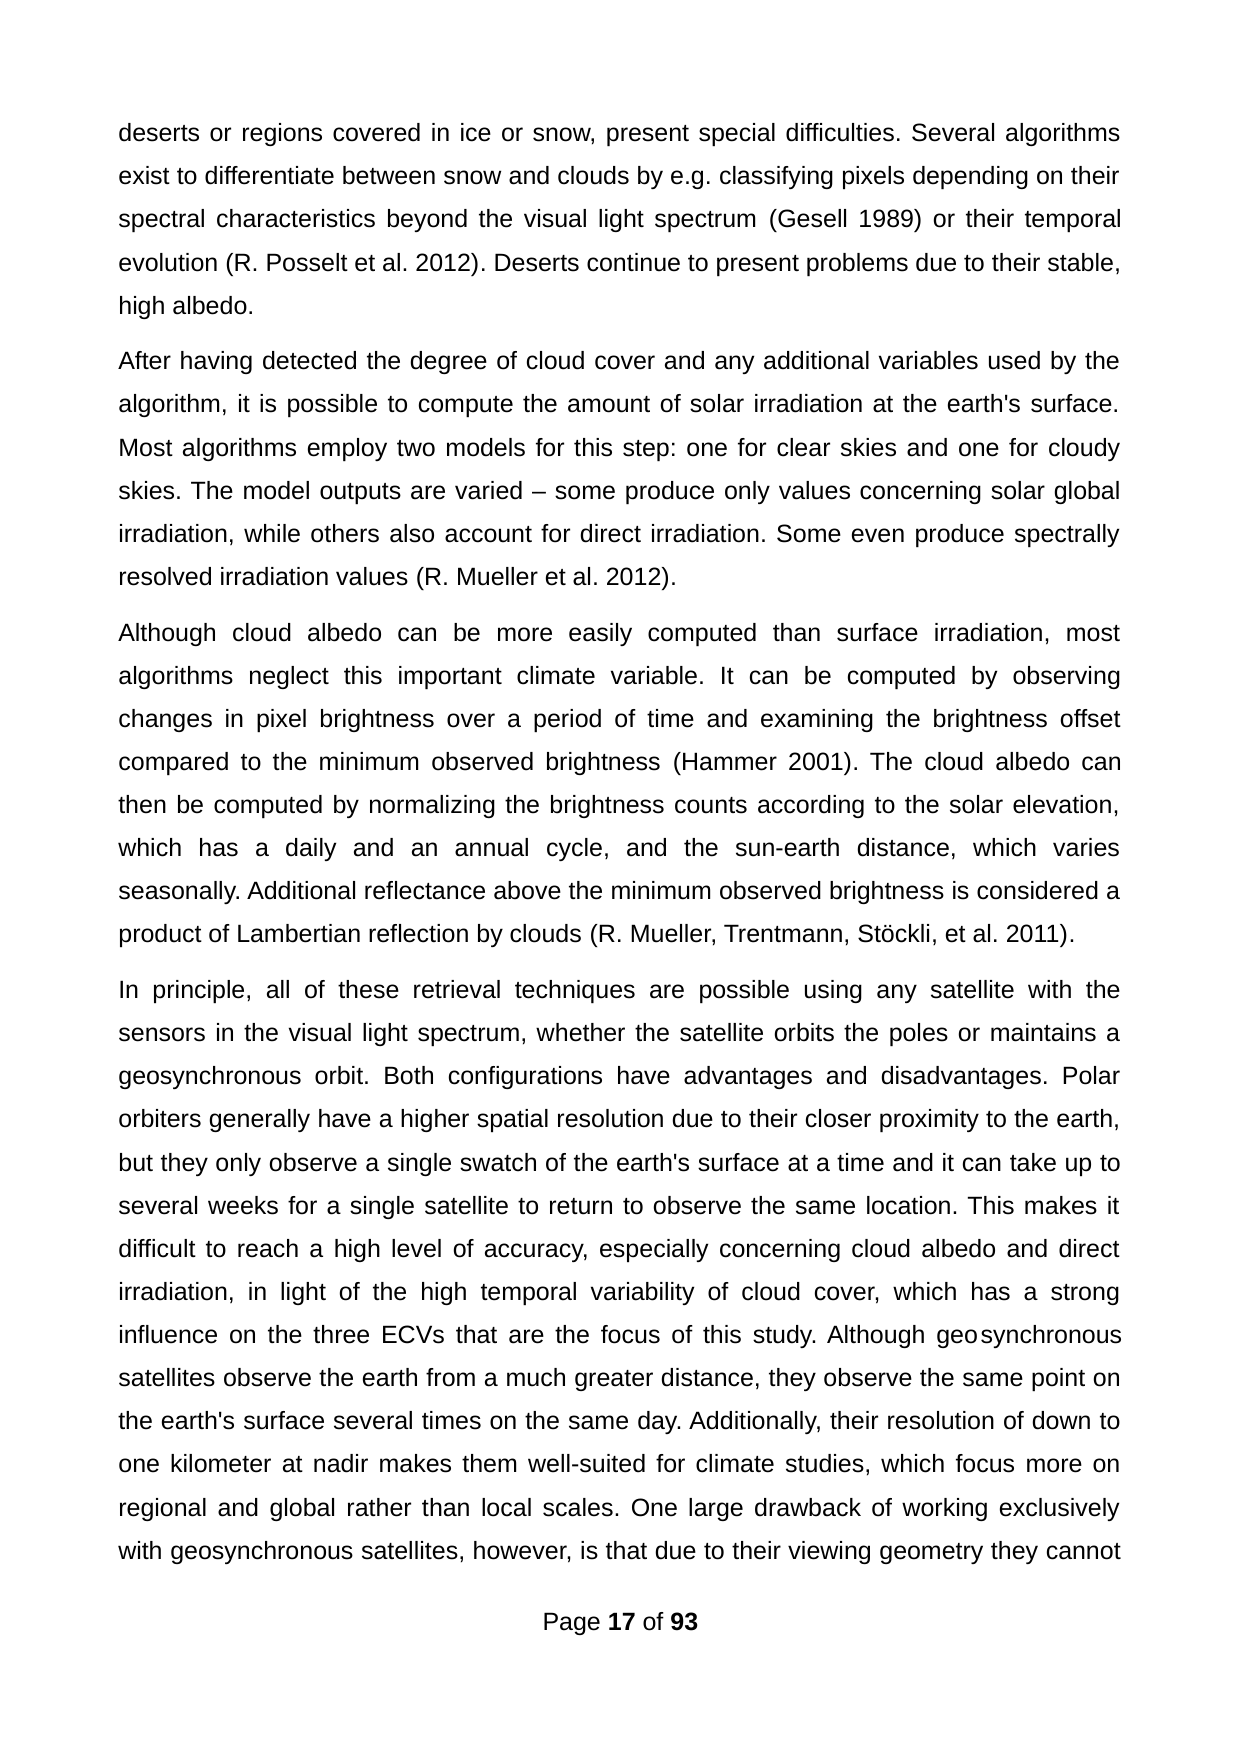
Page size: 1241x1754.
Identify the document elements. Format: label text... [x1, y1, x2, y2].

text deserts or regions covered in ice or snow, present special difficulties. Several algorithms exist to differentiate between snow and clouds by e.g. classifying pixels depending on their spectral characteristics beyond the visual light spectrum (Gesell 1989) or their temporal evolution (R. Posselt et al. 2012). Deserts continue to present problems due to their stable, high albedo. [118, 118, 1122, 319]
text Although cloud albedo can be more easily computed than surface irradiation, most algorithms neglect this important climate variable. It can be computed by observing changes in pixel brightness over a period of time and examining the brightness offset compared to the minimum observed brightness (Hammer 2001). The cloud albedo can then be computed by normalizing the brightness counts according to the solar elevation, which has a daily and an annual cycle, and the sun-earth distance, which varies seasonally. Additional reflectance above the minimum observed brightness is considered a product of Lambertian reflection by clouds (R. Mueller, Trentmann, Stöckli, et al. 2011). [118, 617, 1122, 948]
text In principle, all of these retrieval techniques are possible using any satellite with the sensors in the visual light spectrum, whether the satellite orbits the poles or maintains a geosynchronous orbit. Both configurations have advantages and disadvantages. Polar orbiters generally have a higher spatial resolution due to their closer proximity to the earth, but they only observe a single swatch of the earth's surface at a time and it can take up to several weeks for a single satellite to return to observe the same location. This makes it difficult to reach a high level of accuracy, especially concerning cloud albedo and direct irradiation, in light of the high temporal variability of cloud cover, which has a strong influence on the three ECVs that are the focus of this study. Although geo­synchronous satellites observe the earth from a much greater distance, they observe the same point on the earth's surface several times on the same day. Additionally, their resolution of down to one kilometer at nadir makes them well-suited for climate studies, which focus more on regional and global rather than local scales. One large drawback of working exclusively with geosynchronous satellites, however, is that due to their viewing geometry they cannot [118, 975, 1122, 1564]
text After having detected the degree of cloud cover and any additional variables used by the algorithm, it is possible to compute the amount of solar irradiation at the earth's surface. Most algorithms employ two models for this step: one for clear skies and one for cloudy skies. The model outputs are varied – some produce only values concerning solar global irradiation, while others also account for direct irradiation. Some even produce spectrally resolved irradiation values (R. Mueller et al. 2012). [118, 346, 1122, 591]
